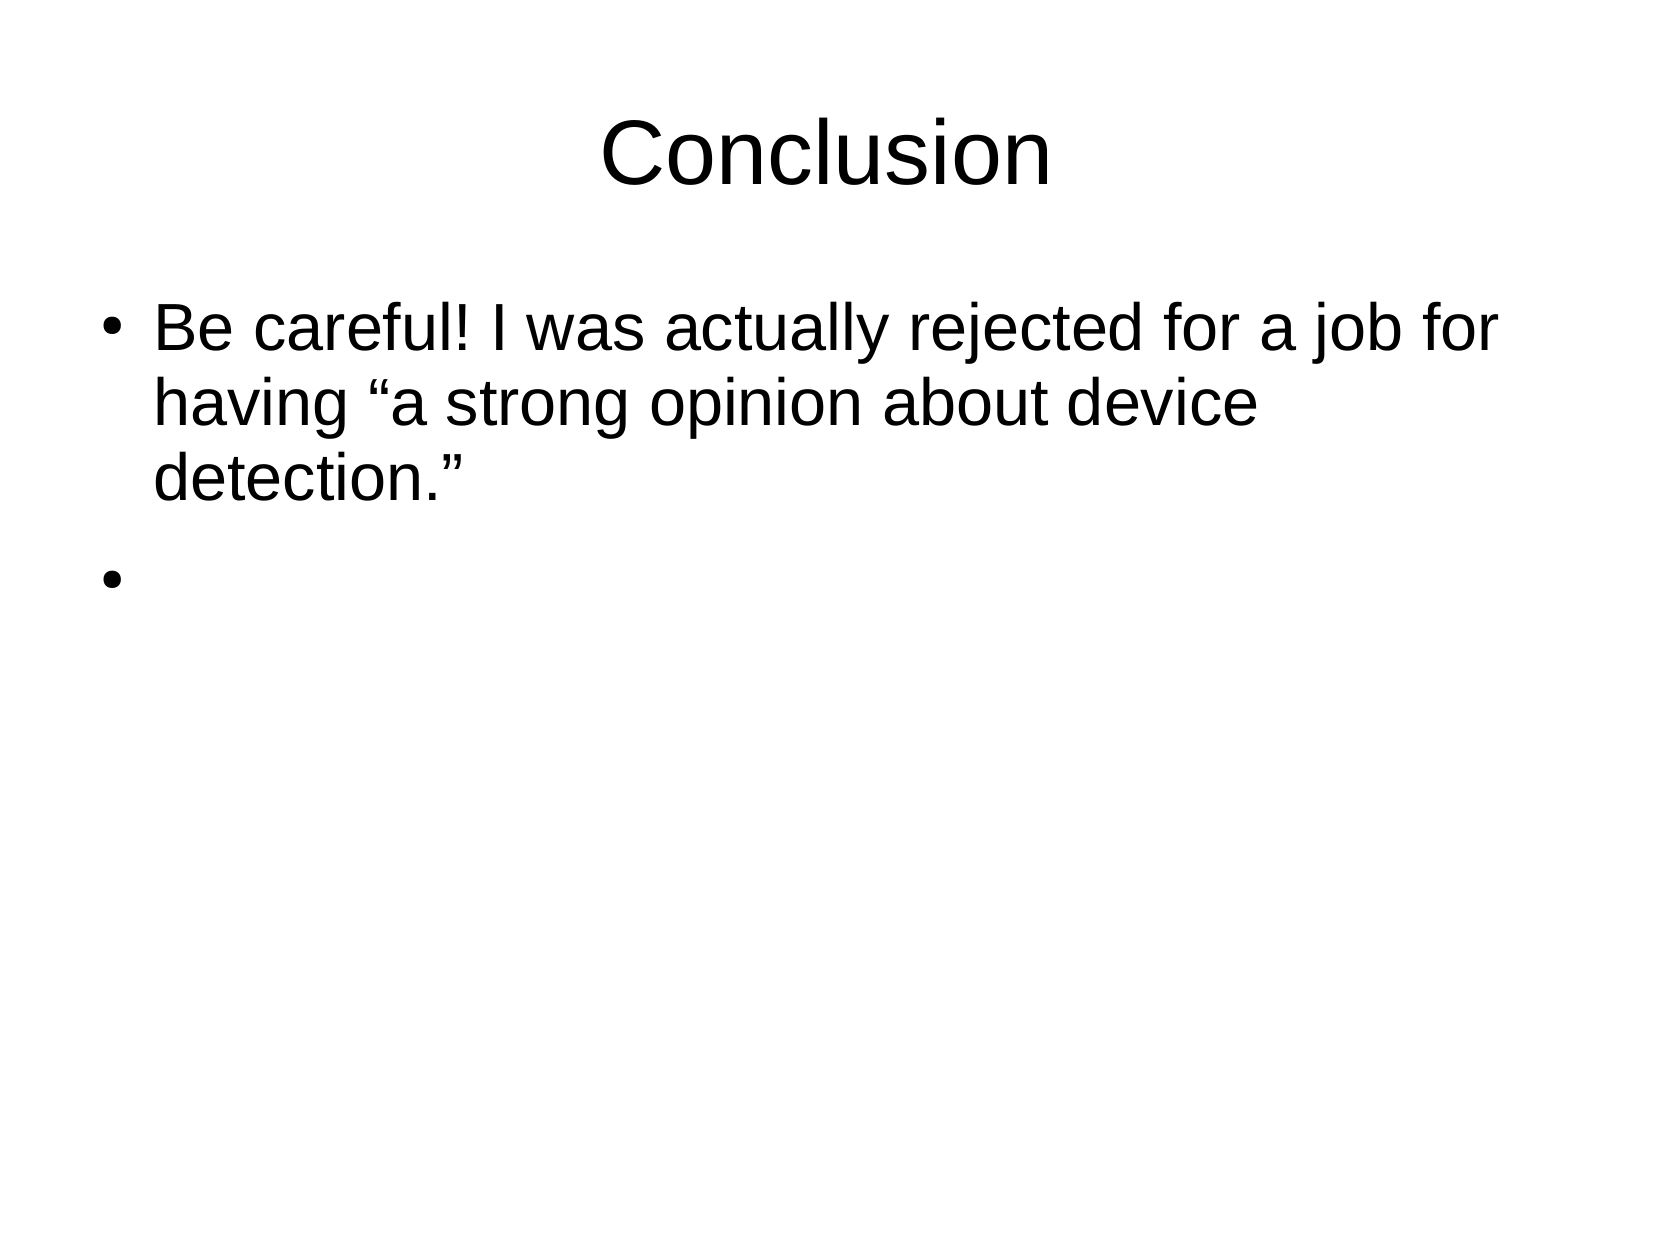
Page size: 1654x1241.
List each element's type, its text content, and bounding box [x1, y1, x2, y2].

title Conclusion [82, 49, 1571, 257]
list Be careful! I was actually rejected for a job for having “a strong opinion about device detection.” [82, 290, 1571, 1010]
